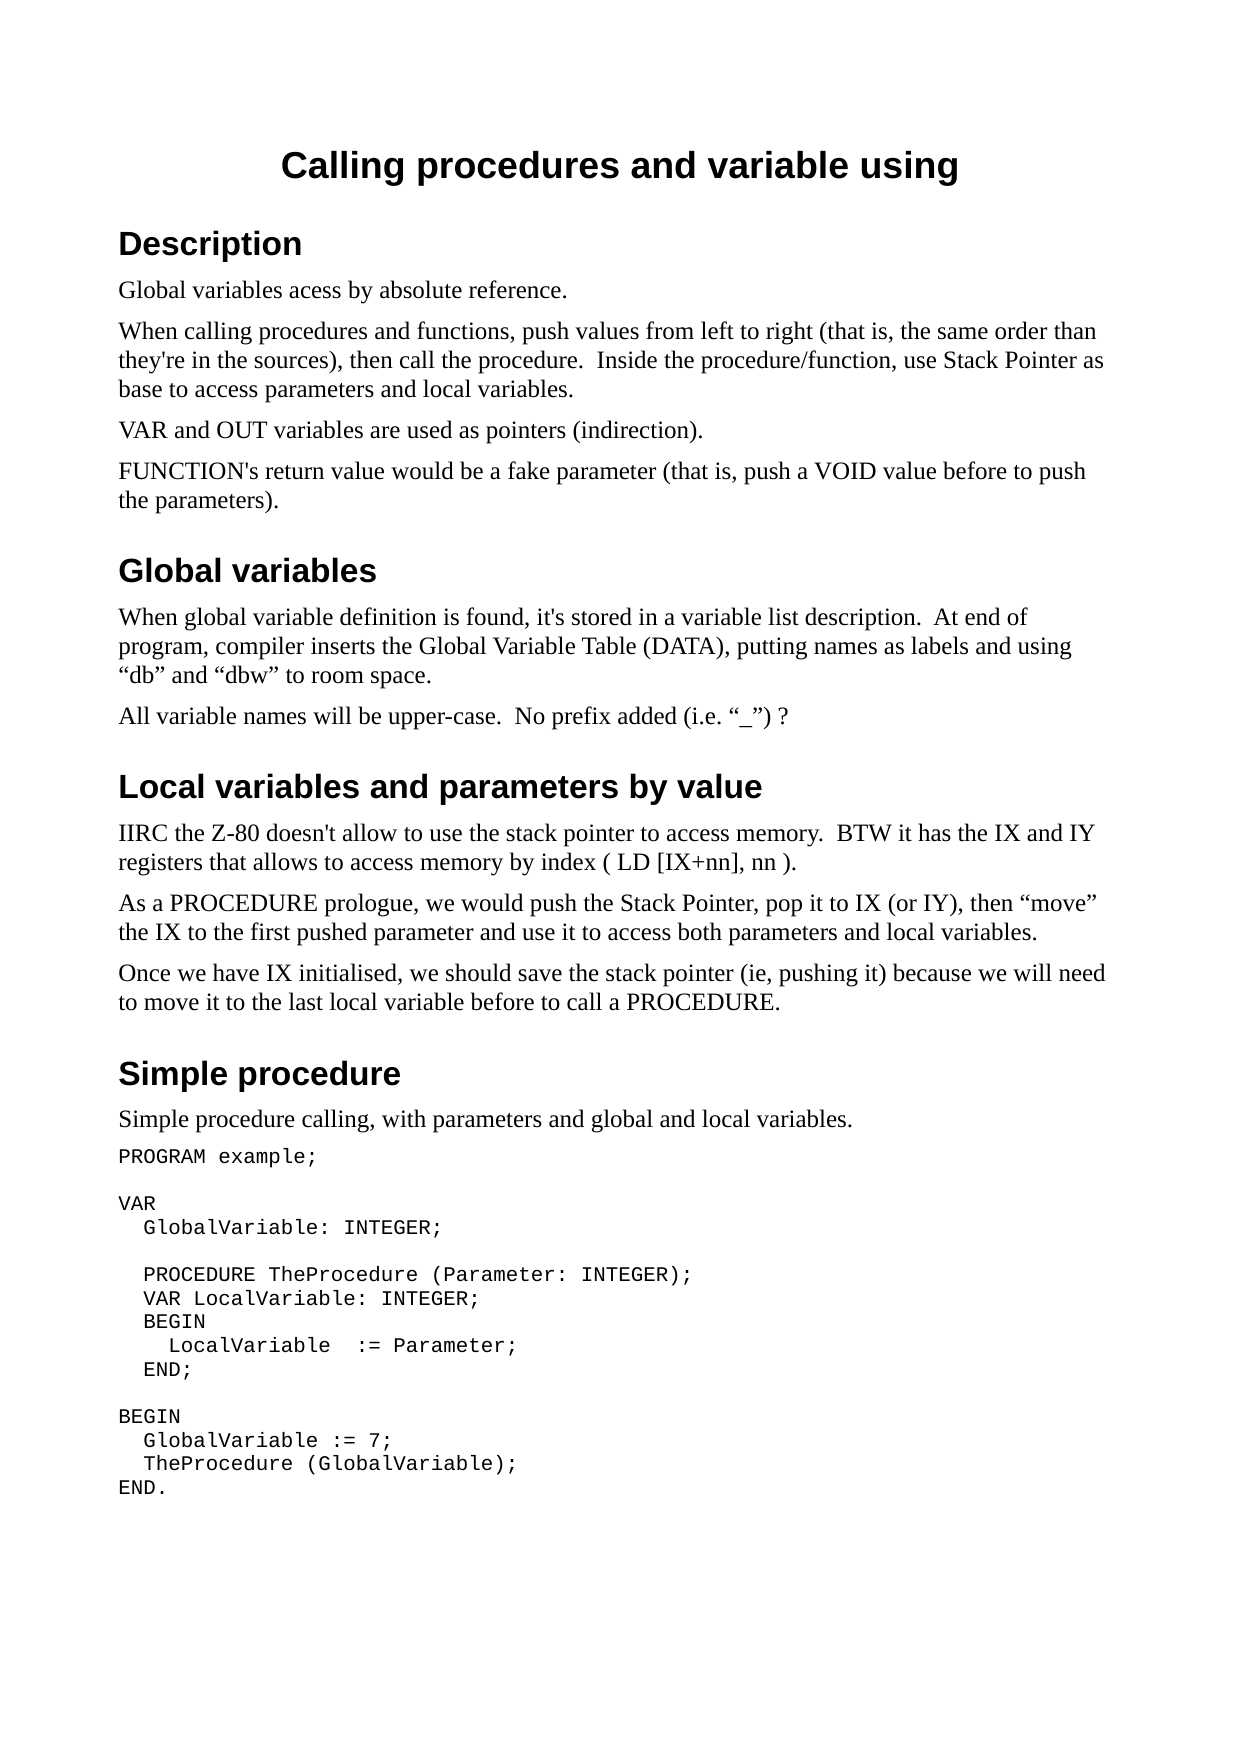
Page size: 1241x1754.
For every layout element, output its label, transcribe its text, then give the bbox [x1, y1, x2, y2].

text BEGIN [118, 1406, 1122, 1429]
text LocalVariable := Parameter; [118, 1335, 1122, 1359]
text As a PROCEDURE prologue, we would push the Stack Pointer, pop it to IX (or IY), then “move” the IX to the first pushed parameter and use it to access both parameters and local variables. [118, 888, 1122, 946]
text Once we have IX initialised, we should save the stack pointer (ie, pushing it) because we will need to move it to the last local variable before to call a PROCEDURE. [118, 958, 1122, 1016]
text END; [118, 1359, 1122, 1382]
text VAR [118, 1193, 1122, 1217]
text When global variable definition is found, it's stored in a variable list description. At end of program, compiler inserts the Global Variable Table (DATA), putting names as labels and using “db” and “dbw” to room space. [118, 602, 1122, 688]
text GlobalVariable := 7; [118, 1429, 1122, 1453]
text PROCEDURE TheProcedure (Parameter: INTEGER); [118, 1264, 1122, 1288]
subtitle Local variables and parameters by value [118, 767, 1122, 806]
text TheProcedure (GlobalVariable); [118, 1453, 1122, 1477]
subtitle Simple procedure [118, 1053, 1122, 1092]
text Simple procedure calling, with parameters and global and local variables. [118, 1104, 1122, 1133]
text GlobalVariable: INTEGER; [118, 1217, 1122, 1240]
text VAR LocalVariable: INTEGER; [118, 1288, 1122, 1311]
text All variable names will be upper-case. No prefix added (i.e. “_”) ? [118, 701, 1122, 730]
text END. [118, 1477, 1122, 1501]
text When calling procedures and functions, push values from left to right (that is, the same order than they're in the sources), then call the procedure. Inside the procedure/function, use Stack Pointer as base to access parameters and local variables. [118, 316, 1122, 402]
subtitle Global variables [118, 551, 1122, 590]
text FUNCTION's return value would be a fake parameter (that is, push a VOID value before to push the parameters). [118, 456, 1122, 514]
title Calling procedures and variable using [118, 143, 1122, 186]
text VAR and OUT variables are used as pointers (indirection). [118, 415, 1122, 444]
text IIRC the Z-80 doesn't allow to use the stack pointer to access memory. BTW it has the IX and IY registers that allows to access memory by index ( LD [IX+nn], nn ). [118, 818, 1122, 876]
subtitle Description [118, 224, 1122, 262]
text BEGIN [118, 1311, 1122, 1335]
text PROGRAM example; [118, 1146, 1122, 1169]
text Global variables acess by absolute reference. [118, 275, 1122, 304]
